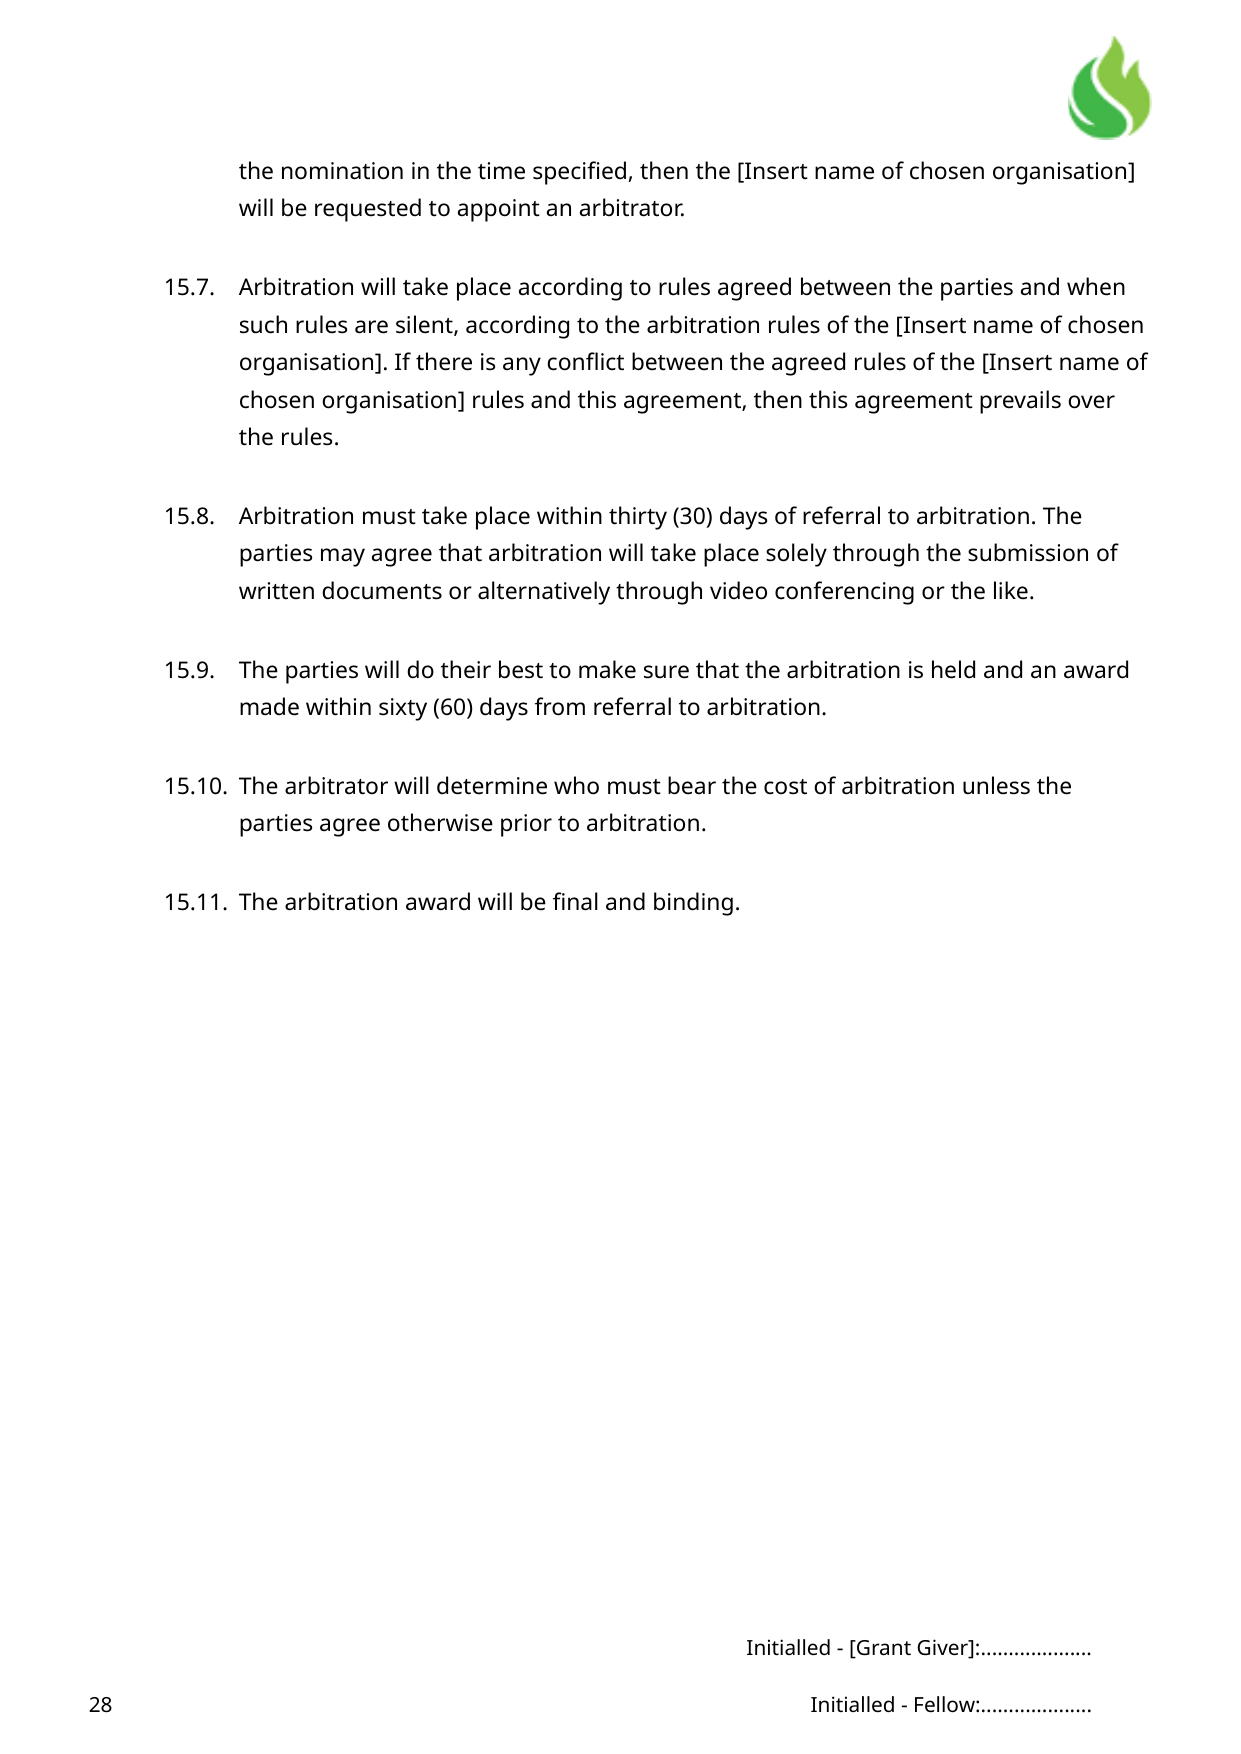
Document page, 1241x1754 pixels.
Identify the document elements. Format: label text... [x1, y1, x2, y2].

subtitle Arbitration will take place according to rules agreed between the parties and when such rules are silent, according to the arbitration rules of the [Insert name of chosen organisation]. If there is any conflict between the agreed rules of the [Insert name of chosen organisation] rules and this agreement, then this agreement prevails over the rules. [163, 271, 1152, 452]
picture [1089, 35, 1152, 114]
subtitle The arbitration award will be final and binding. [163, 886, 1152, 917]
subtitle The arbitrator will determine who must bear the cost of arbitration unless the parties agree otherwise prior to arbitration. [163, 770, 1152, 838]
subtitle the nomination in the time specified, then the [Insert name of chosen organisation] will be requested to appoint an arbitrator. [163, 155, 1152, 223]
subtitle Arbitration must take place within thirty (30) days of referral to arbitration. The parties may agree that arbitration will take place solely through the submission of written documents or alternatively through video conferencing or the like. [163, 500, 1152, 606]
subtitle The parties will do their best to make sure that the arbitration is held and an award made within sixty (60) days from referral to arbitration. [163, 653, 1152, 722]
